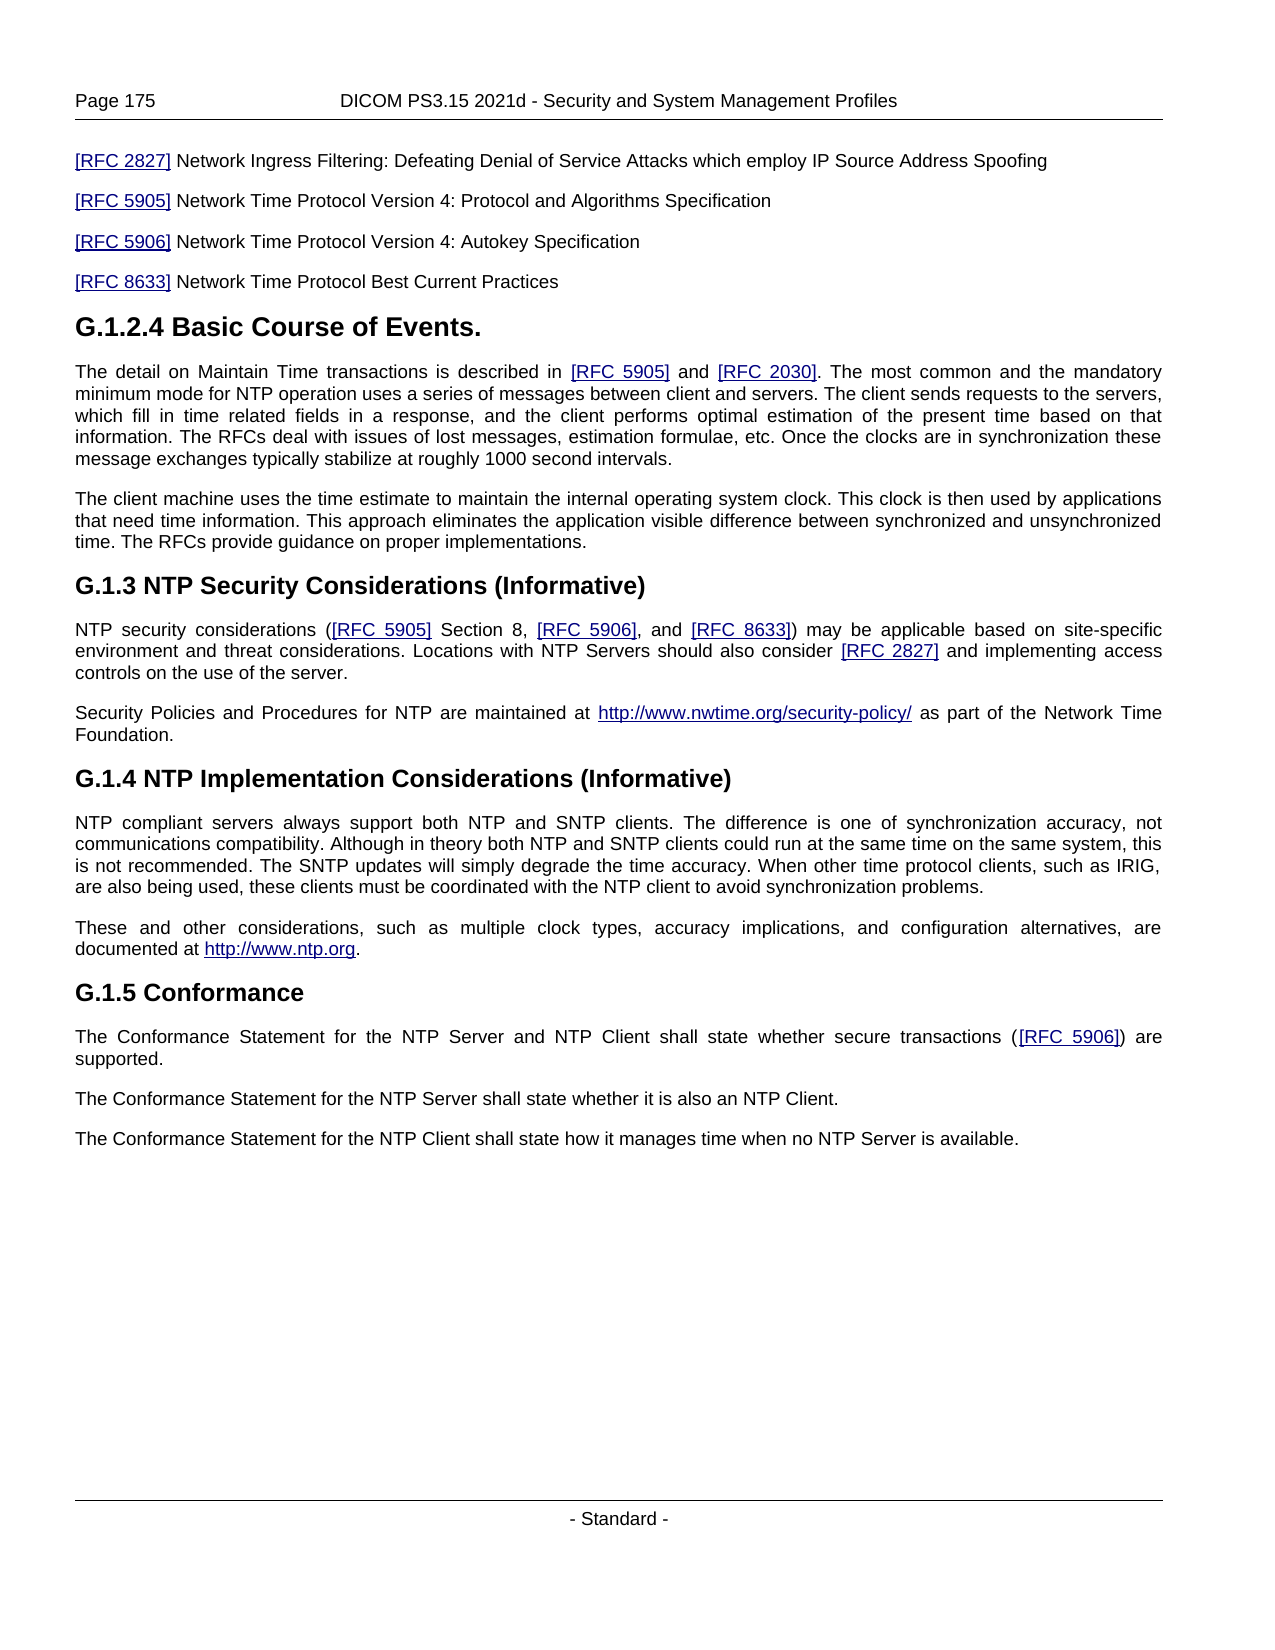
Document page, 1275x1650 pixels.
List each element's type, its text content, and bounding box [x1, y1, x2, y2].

text The Conformance Statement for the NTP Client shall state how it manages time when no NTP Server is available. [75, 1128, 1162, 1150]
text G.1.5 Conformance [75, 978, 1162, 1007]
text NTP security considerations ([RFC 5905] Section 8, [RFC 5906], and [RFC 8633]) may be applicable based on site-specific environment and threat considerations. Locations with NTP Servers should also consider [RFC 2827] and implementing access controls on the use of the server. [75, 619, 1162, 683]
text These and other considerations, such as multiple clock types, accuracy implications, and configuration alternatives, are documented at http://​www.ntp.org. [75, 917, 1162, 960]
text [RFC 2827] Network Ingress Filtering: Defeating Denial of Service Attacks which employ IP Source Address Spoofing [75, 150, 1162, 172]
text The detail on Maintain Time transactions is described in [RFC 5905] and [RFC 2030]. The most common and the mandatory minimum mode for NTP operation uses a series of messages between client and servers. The client sends requests to the servers, which fill in time related fields in a response, and the client performs optimal estimation of the present time based on that information. The RFCs deal with issues of lost messages, estimation formulae, etc. Once the clocks are in synchronization these message exchanges typically stabilize at roughly 1000 second intervals. [75, 361, 1162, 469]
text G.1.2.4 Basic Course of Events. [75, 311, 1162, 342]
text G.1.4 NTP Implementation Considerations (Informative) [75, 764, 1162, 793]
text NTP compliant servers always support both NTP and SNTP clients. The difference is one of synchronization accuracy, not communications compatibility. Although in theory both NTP and SNTP clients could run at the same time on the same system, this is not recommended. The SNTP updates will simply degrade the time accuracy. When other time protocol clients, such as IRIG, are also being used, these clients must be coordinated with the NTP client to avoid synchronization problems. [75, 812, 1162, 898]
text [RFC 5906] Network Time Protocol Version 4: Autokey Specification [75, 231, 1162, 252]
text Security Policies and Procedures for NTP are maintained at http://​www.nwtime.org/​security-policy/ as part of the Network Time Foundation. [75, 702, 1162, 745]
text [RFC 5905] Network Time Protocol Version 4: Protocol and Algorithms Specification [75, 190, 1162, 212]
text [RFC 8633] Network Time Protocol Best Current Practices [75, 271, 1162, 292]
text The Conformance Statement for the NTP Server and NTP Client shall state whether secure transactions ([RFC 5906]) are supported. [75, 1026, 1162, 1069]
text G.1.3 NTP Security Considerations (Informative) [75, 571, 1162, 600]
text The client machine uses the time estimate to maintain the internal operating system clock. This clock is then used by applications that need time information. This approach eliminates the application visible difference between synchronized and unsynchronized time. The RFCs provide guidance on proper implementations. [75, 488, 1162, 552]
text The Conformance Statement for the NTP Server shall state whether it is also an NTP Client. [75, 1088, 1162, 1109]
